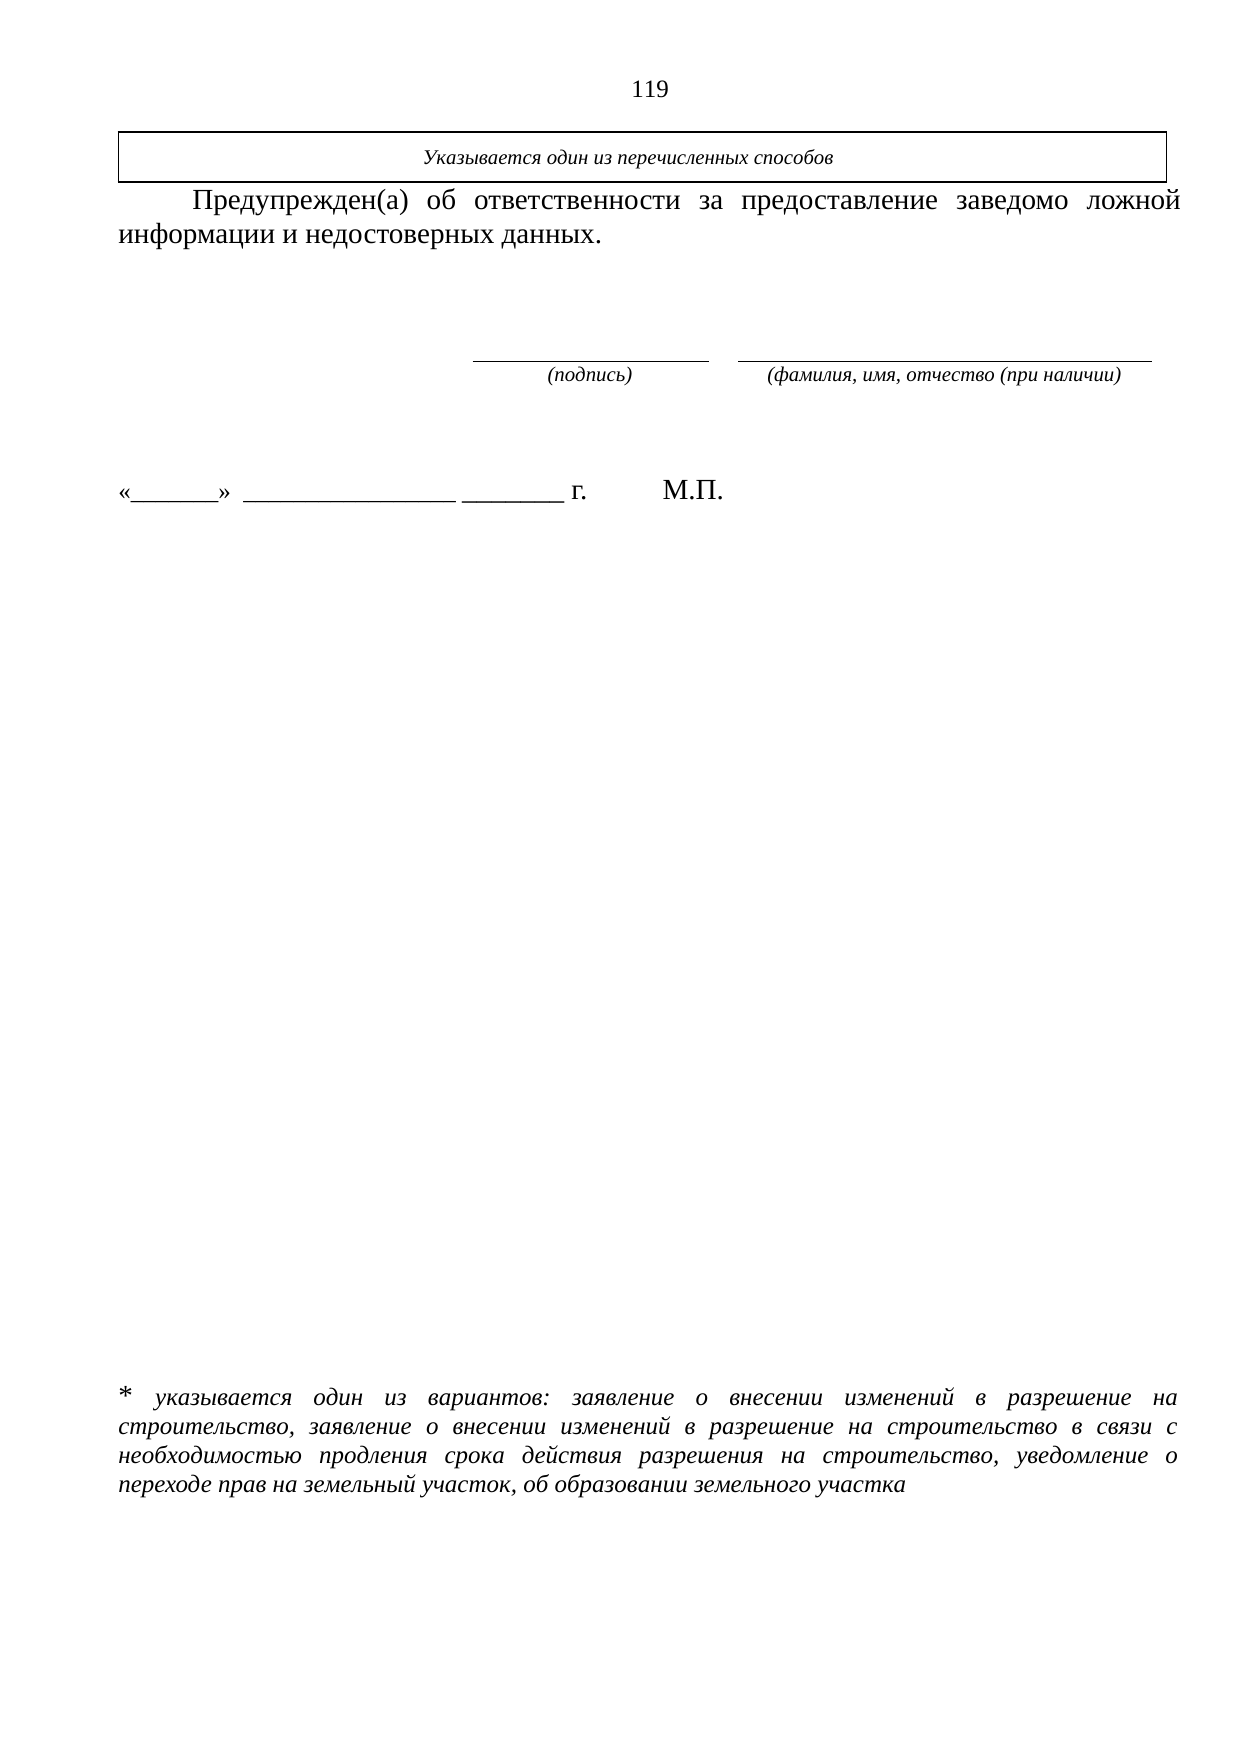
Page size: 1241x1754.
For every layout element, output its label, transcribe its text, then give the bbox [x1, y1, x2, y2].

table_cell (фамилия, имя, отчество (при наличии) [738, 362, 1152, 386]
text * указывается один из вариантов: заявление о внесении изменений в разрешение на строительство, заявление о внесении изменений в разрешение на строительство в связи с необходимостью продления срока действия разрешения на строительство, уведомление о переходе прав на земельный участок, об образовании земельного участка [118, 1378, 1181, 1498]
table_cell (подпись) [473, 362, 709, 386]
table_cell [118, 361, 443, 386]
table_header [118, 332, 443, 361]
table_cell [443, 361, 472, 386]
text Предупрежден(а) об ответственности за предоставление заведомо ложной информации и недостоверных данных. [118, 182, 1181, 249]
table_cell [709, 361, 738, 386]
text «_______» _________________ _______ г. М.П. [118, 472, 1211, 506]
table_header [443, 332, 472, 361]
table_header [473, 332, 709, 361]
table_cell Указывается один из перечисленных способов [119, 133, 1166, 181]
table_header [709, 332, 738, 361]
table_header [738, 332, 1152, 361]
